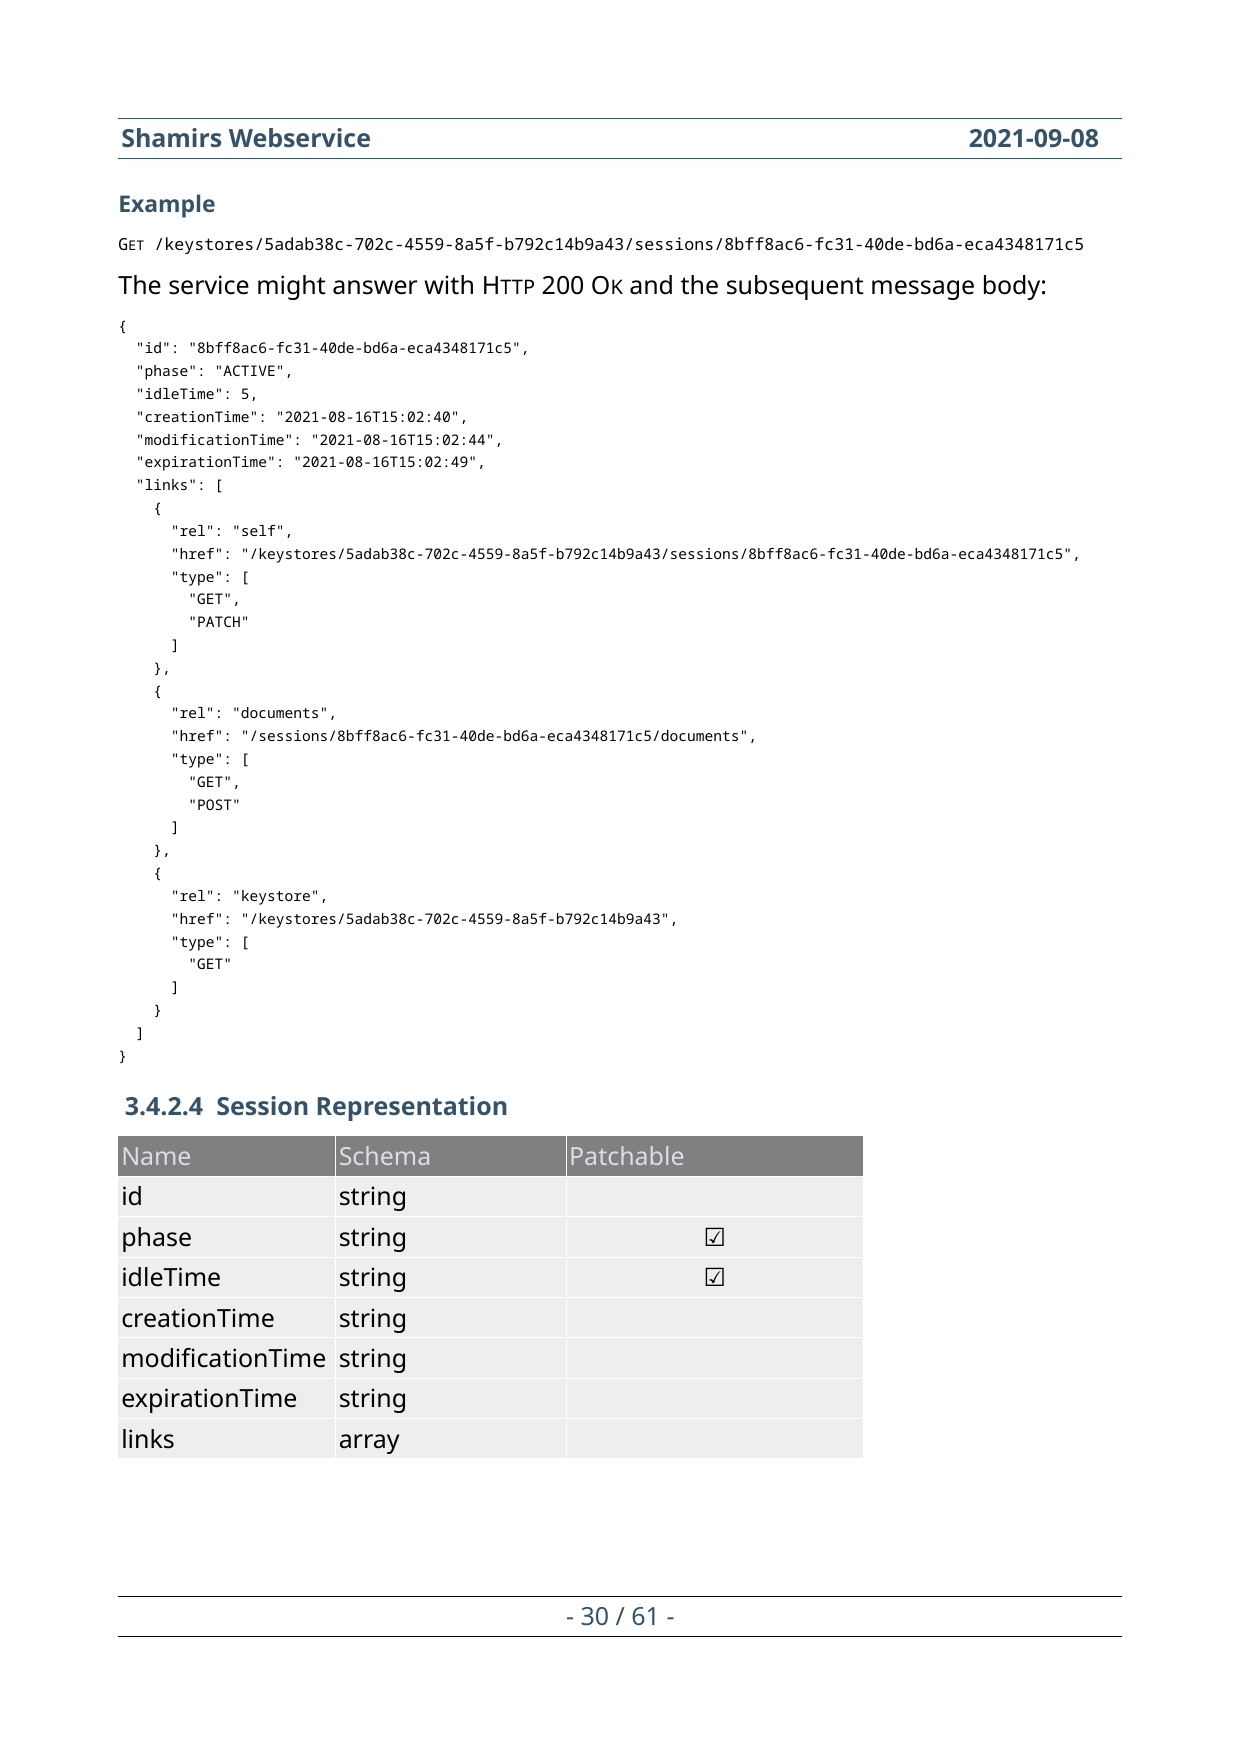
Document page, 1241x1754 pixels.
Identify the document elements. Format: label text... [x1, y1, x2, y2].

table_cell id [118, 1177, 335, 1216]
text "phase": "ACTIVE", [118, 361, 1122, 381]
text The service might answer with Http 200 Ok and the subsequent message body: [118, 267, 1122, 301]
text "type": [ [118, 749, 1122, 769]
table_cell [567, 1338, 863, 1378]
table_cell creationTime [118, 1298, 335, 1337]
table_cell string [336, 1217, 566, 1256]
text Example [118, 188, 1122, 219]
text "type": [ [118, 566, 1122, 586]
table_header Patchable [567, 1136, 863, 1176]
text "PATCH" [118, 612, 1122, 632]
text ] [118, 1023, 1122, 1042]
text ] [118, 977, 1122, 997]
text "type": [ [118, 931, 1122, 951]
table_cell [567, 1379, 863, 1418]
table_cell modificationTime [118, 1338, 335, 1378]
table_header Name [118, 1136, 335, 1176]
table_cell [567, 1177, 863, 1216]
text "rel": "documents", [118, 703, 1122, 723]
table_cell ☑ [567, 1258, 863, 1297]
table_cell string [336, 1298, 566, 1337]
text "creationTime": "2021-08-16T15:02:40", [118, 407, 1122, 427]
table_cell expirationTime [118, 1379, 335, 1418]
text "POST" [118, 794, 1122, 814]
text "links": [ [118, 475, 1122, 495]
text "modificationTime": "2021-08-16T15:02:44", [118, 429, 1122, 449]
table_cell links [118, 1419, 335, 1458]
text "expirationTime": "2021-08-16T15:02:49", [118, 452, 1122, 472]
text "idleTime": 5, [118, 384, 1122, 404]
table_cell idleTime [118, 1258, 335, 1297]
text { [118, 498, 1122, 518]
text ] [118, 635, 1122, 655]
table_cell string [336, 1177, 566, 1216]
text { [118, 863, 1122, 883]
table_cell array [336, 1419, 566, 1458]
text Get /keystores/5adab38c-702c-4559-8a5f-b792c14b9a43/sessions/8bff8ac6-fc31-40de-bd6a-eca4348171c5 [118, 232, 1122, 255]
text "href": "/keystores/5adab38c-702c-4559-8a5f-b792c14b9a43/sessions/8bff8ac6-fc31-40de-bd6a-eca4348171c5", [118, 543, 1122, 563]
text "href": "/keystores/5adab38c-702c-4559-8a5f-b792c14b9a43", [118, 908, 1122, 928]
text "rel": "self", [118, 521, 1122, 541]
text "id": "8bff8ac6-fc31-40de-bd6a-eca4348171c5", [118, 338, 1122, 358]
text "rel": "keystore", [118, 886, 1122, 906]
text "GET" [118, 954, 1122, 974]
text "href": "/sessions/8bff8ac6-fc31-40de-bd6a-eca4348171c5/documents", [118, 726, 1122, 746]
table_cell [567, 1419, 863, 1458]
text { [118, 680, 1122, 700]
table_cell [567, 1298, 863, 1337]
text }, [118, 840, 1122, 860]
subtitle Session Representation [118, 1089, 1122, 1123]
table_cell ☑ [567, 1217, 863, 1256]
text "GET", [118, 772, 1122, 792]
text { [118, 315, 1122, 335]
table_cell string [336, 1338, 566, 1378]
table_header Schema [336, 1136, 566, 1176]
text ] [118, 817, 1122, 837]
text "GET", [118, 589, 1122, 609]
text } [118, 1000, 1122, 1020]
text }, [118, 658, 1122, 677]
text } [118, 1045, 1122, 1065]
table_cell string [336, 1379, 566, 1418]
table_cell string [336, 1258, 566, 1297]
table_cell phase [118, 1217, 335, 1256]
